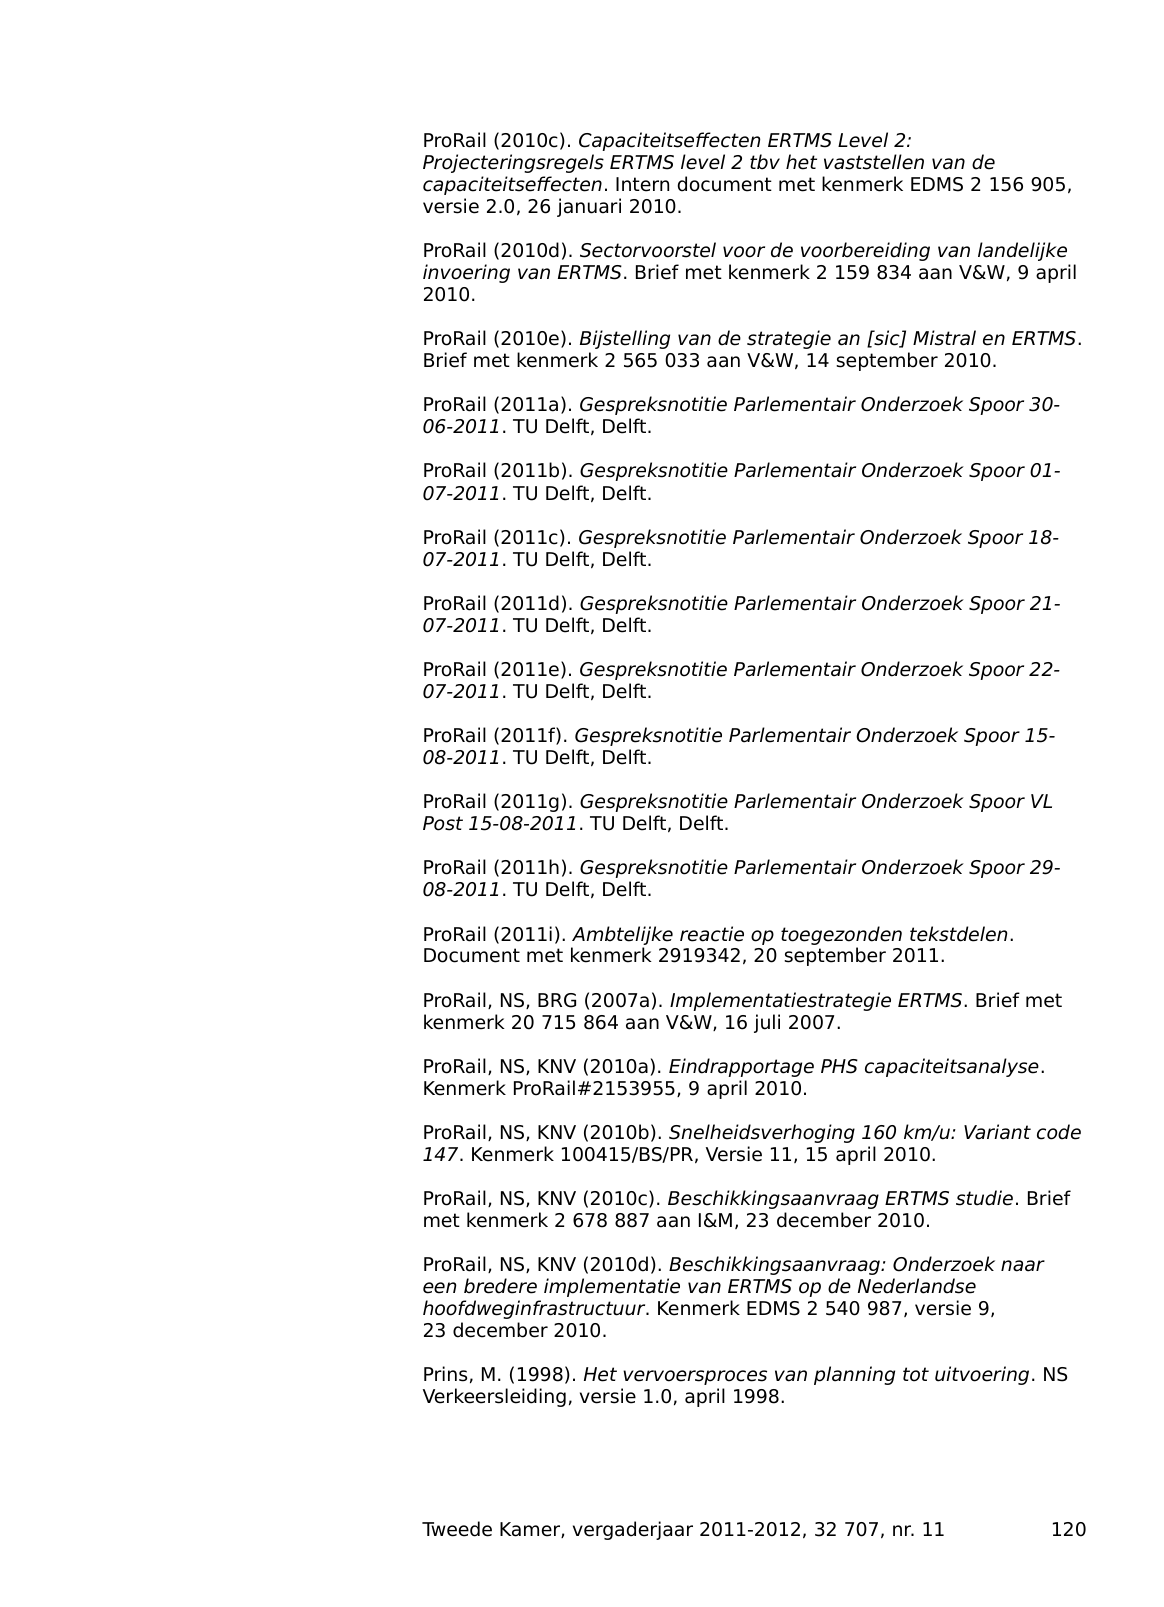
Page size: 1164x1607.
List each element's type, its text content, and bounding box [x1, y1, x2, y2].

text ProRail, NS, KNV (2010d). Beschikkingsaanvraag: Onderzoek naar een bredere implementatie van ERTMS op de Nederlandse hoofdweginfrastructuur. Kenmerk EDMS 2 540 987, versie 9, 23 december 2010. [422, 1254, 1087, 1342]
text ProRail (2011a). Gespreksnotitie Parlementair Onderzoek Spoor 30-06-2011. TU Delft, Delft. [422, 394, 1087, 438]
text ProRail (2011c). Gespreksnotitie Parlementair Onderzoek Spoor 18-07-2011. TU Delft, Delft. [422, 527, 1087, 571]
text ProRail, NS, KNV (2010a). Eindrapportage PHS capaciteitsanalyse. Kenmerk ProRail#2153955, 9 april 2010. [422, 1056, 1087, 1100]
text ProRail (2011g). Gespreksnotitie Parlementair Onderzoek Spoor VL Post 15-08-2011. TU Delft, Delft. [422, 791, 1087, 835]
text Prins, M. (1998). Het vervoersproces van planning tot uitvoering. NS Verkeersleiding, versie 1.0, april 1998. [422, 1364, 1087, 1408]
text ProRail (2011d). Gespreksnotitie Parlementair Onderzoek Spoor 21-07-2011. TU Delft, Delft. [422, 593, 1087, 637]
text ProRail (2011e). Gespreksnotitie Parlementair Onderzoek Spoor 22-07-2011. TU Delft, Delft. [422, 659, 1087, 703]
text ProRail (2011f). Gespreksnotitie Parlementair Onderzoek Spoor 15-08-2011. TU Delft, Delft. [422, 725, 1087, 769]
text ProRail, NS, BRG (2007a). Implementatiestrategie ERTMS. Brief met kenmerk 20 715 864 aan V&W, 16 juli 2007. [422, 989, 1087, 1033]
text ProRail, NS, KNV (2010b). Snelheidsverhoging 160 km/u: Variant code 147. Kenmerk 100415/BS/PR, Versie 11, 15 april 2010. [422, 1122, 1087, 1166]
text ProRail (2011i). Ambtelijke reactie op toegezonden tekstdelen. Document met kenmerk 2919342, 20 september 2011. [422, 923, 1087, 967]
text ProRail (2010d). Sectorvoorstel voor de voorbereiding van landelijke invoering van ERTMS. Brief met kenmerk 2 159 834 aan V&W, 9 april 2010. [422, 240, 1087, 306]
text ProRail, NS, KNV (2010c). Beschikkingsaanvraag ERTMS studie. Brief met kenmerk 2 678 887 aan I&M, 23 december 2010. [422, 1188, 1087, 1232]
text ProRail (2010c). Capaciteitseffecten ERTMS Level 2: Projecteringsregels ERTMS level 2 tbv het vaststellen van de capaciteitseffecten. Intern document met kenmerk EDMS 2 156 905, versie 2.0, 26 januari 2010. [422, 130, 1087, 218]
text ProRail (2011h). Gespreksnotitie Parlementair Onderzoek Spoor 29-08-2011. TU Delft, Delft. [422, 857, 1087, 901]
text ProRail (2010e). Bijstelling van de strategie an [sic] Mistral en ERTMS. Brief met kenmerk 2 565 033 aan V&W, 14 september 2010. [422, 328, 1087, 372]
text ProRail (2011b). Gespreksnotitie Parlementair Onderzoek Spoor 01-07-2011. TU Delft, Delft. [422, 460, 1087, 504]
